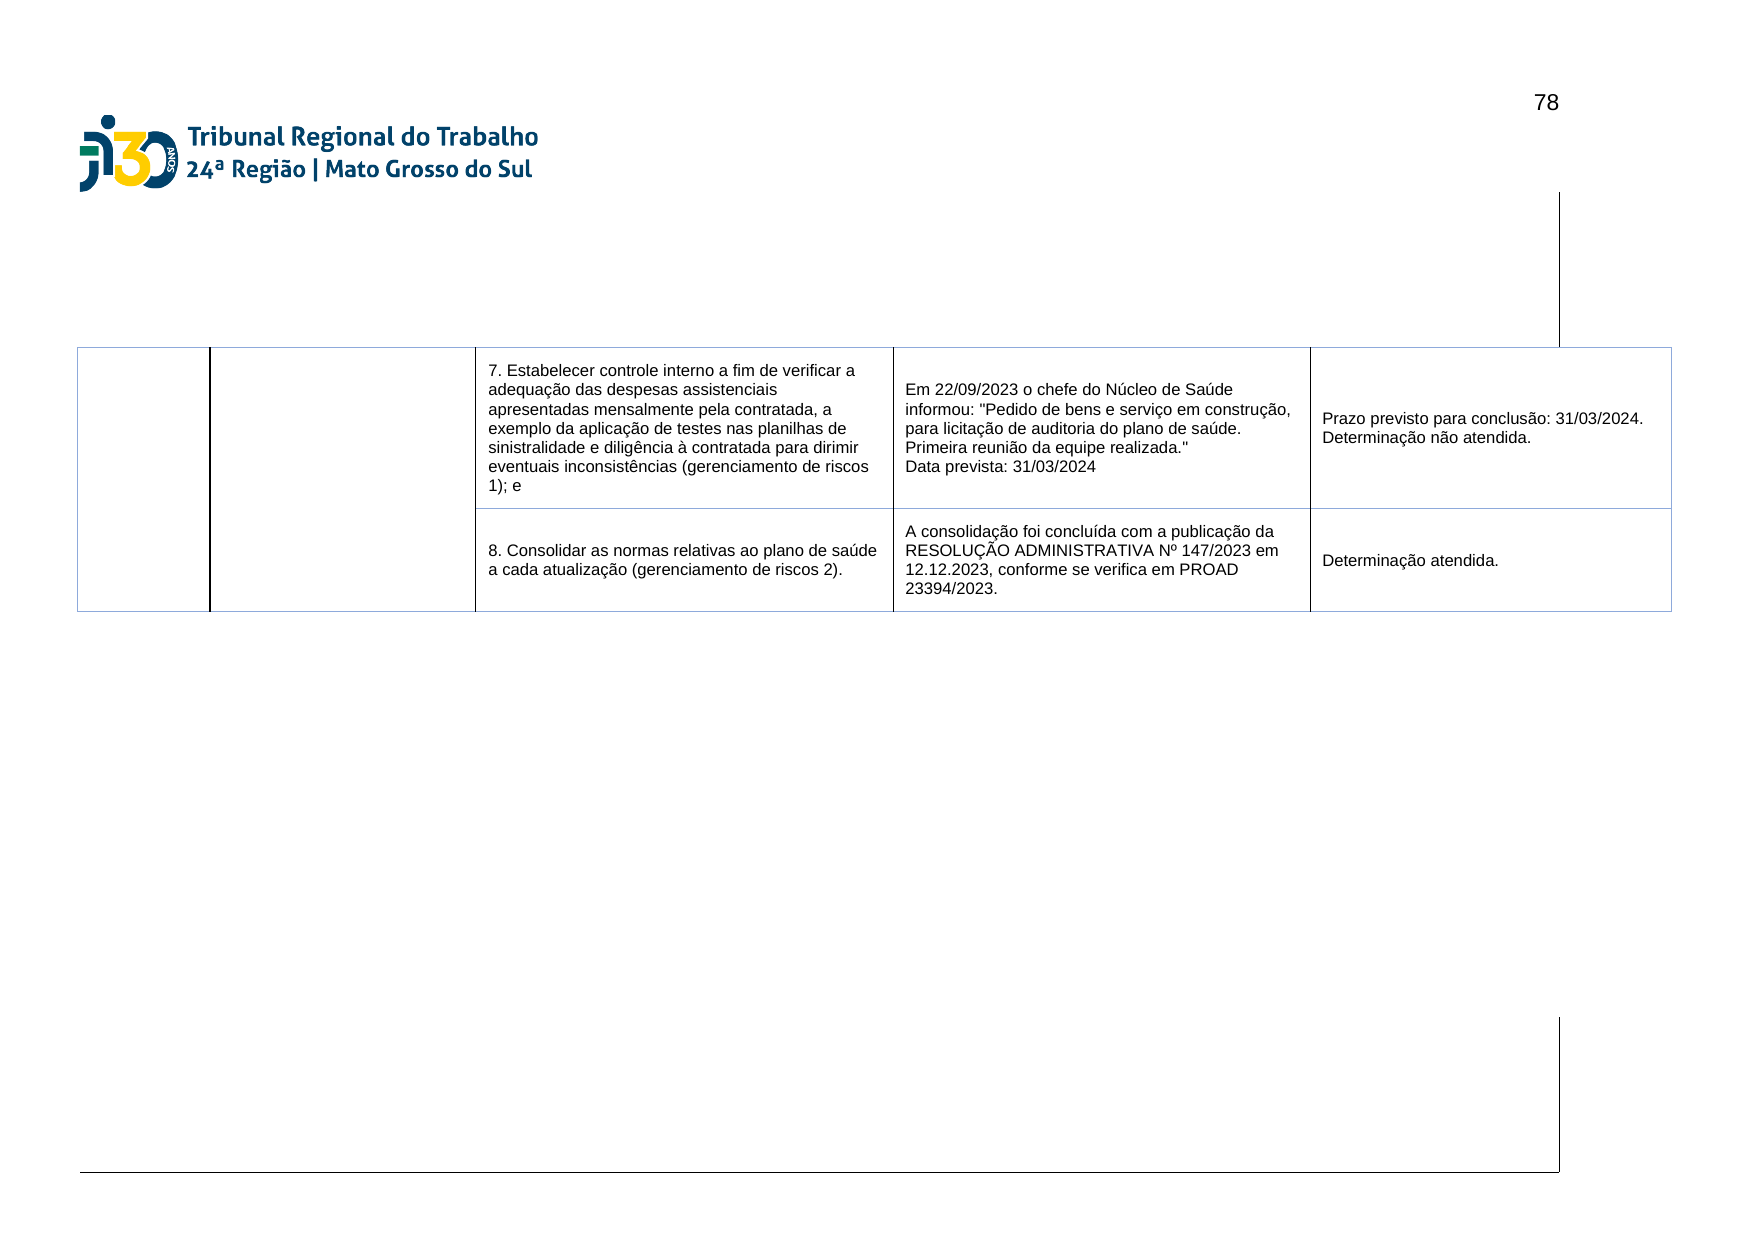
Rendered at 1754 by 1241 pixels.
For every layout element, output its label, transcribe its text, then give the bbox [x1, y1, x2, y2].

table_cell 8. Consolidar as normas relativas ao plano de saúde a cada atualização (gerenciamento de riscos 2). [476, 509, 893, 611]
table_cell [211, 348, 475, 611]
table_cell A consolidação foi concluída com a publicação da RESOLUÇÃO ADMINISTRATIVA Nº 147/2023 em 12.12.2023, conforme se verifica em PROAD 23394/2023. [894, 509, 1310, 611]
table_cell 7. Estabelecer controle interno a fim de verificar a adequação das despesas assistenciais apresentadas mensalmente pela contratada, a exemplo da aplicação de testes nas planilhas de sinistralidade e diligência à contratada para dirimir eventuais inconsistências (gerenciamento de riscos 1); e [476, 348, 893, 508]
table_cell Em 22/09/2023 o chefe do Núcleo de Saúde informou: "Pedido de bens e serviço em construção, para licitação de auditoria do plano de saúde. Primeira reunião da equipe realizada." Data prevista: 31/03/2024 [894, 348, 1310, 508]
table_cell [78, 348, 209, 611]
table_cell Prazo previsto para conclusão: 31/03/2024. Determinação não atendida. [1311, 348, 1671, 508]
table_cell Determinação atendida. [1311, 509, 1671, 611]
